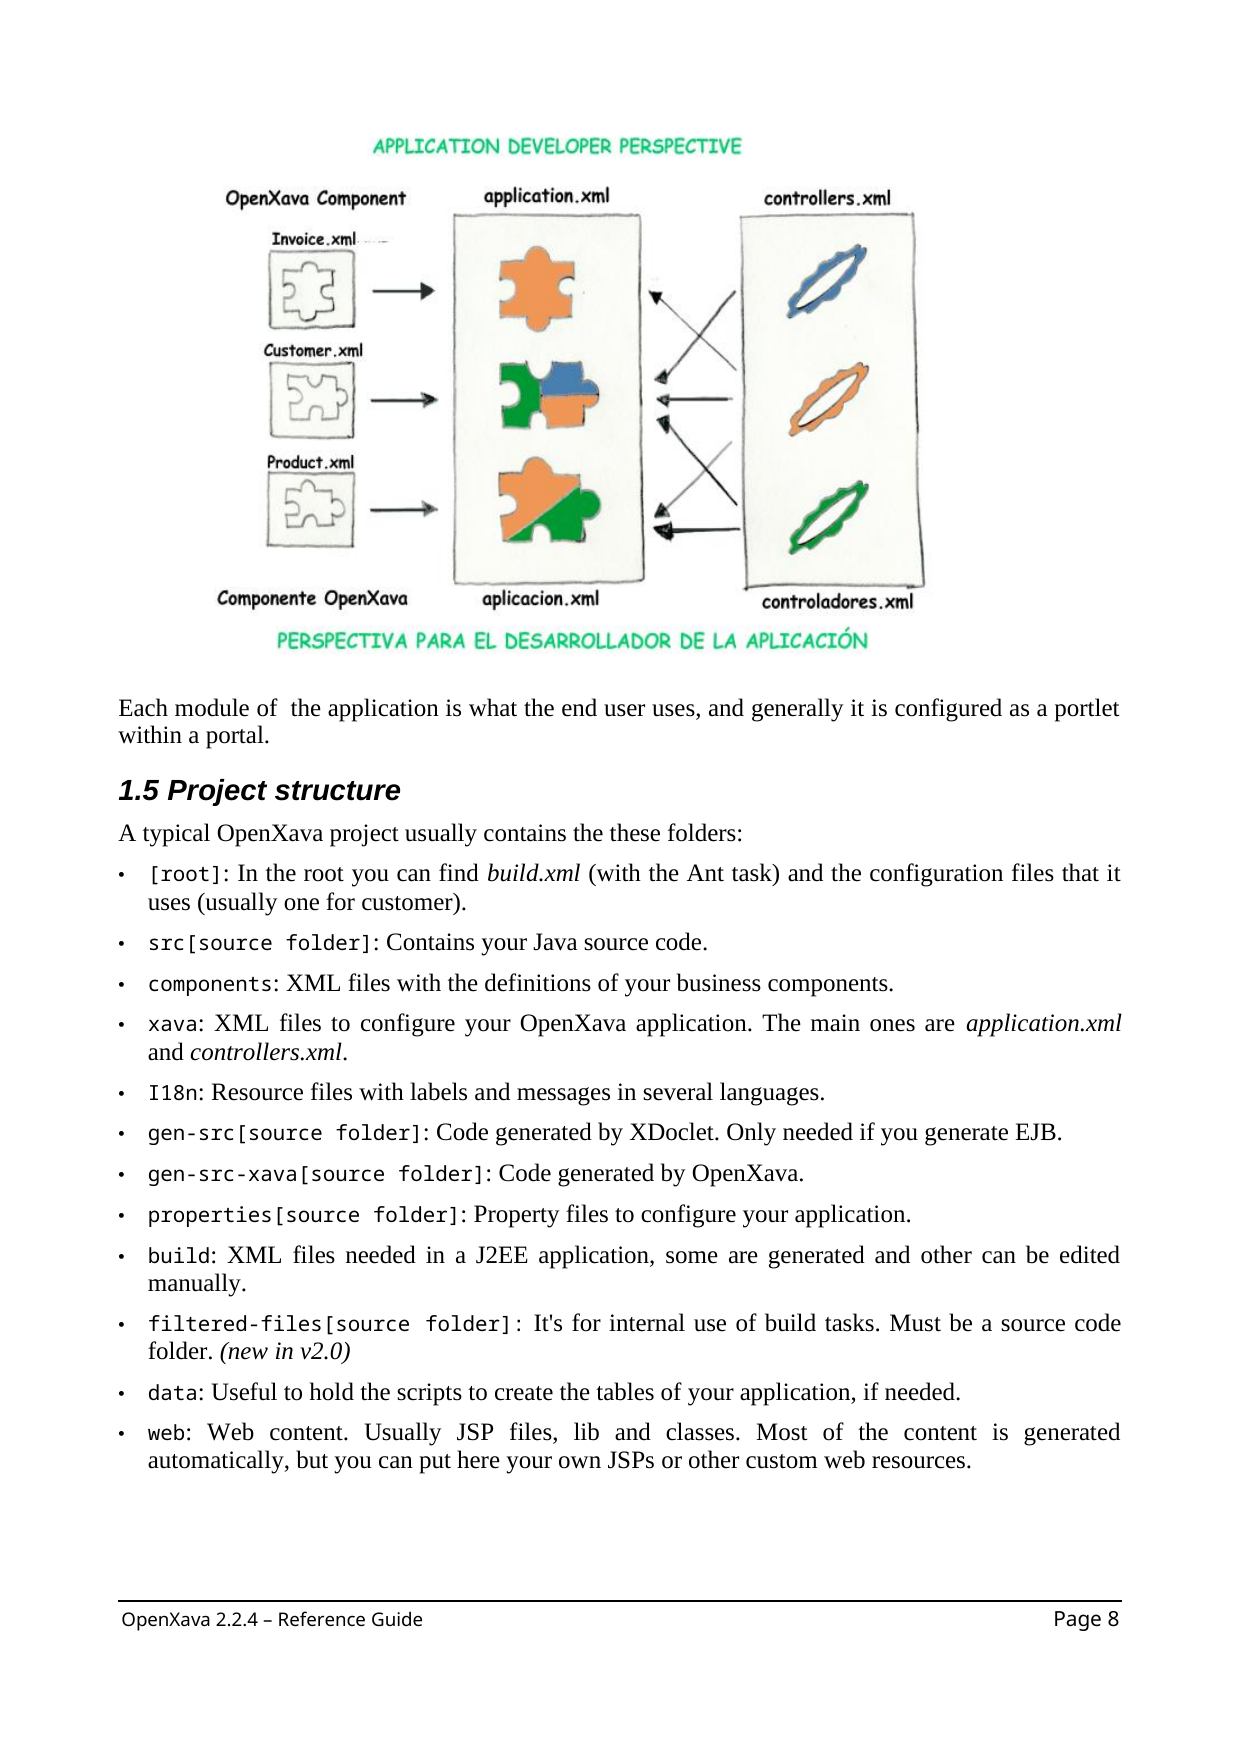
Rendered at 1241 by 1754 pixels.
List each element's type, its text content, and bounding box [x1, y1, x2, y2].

list web: Web content. Usually JSP files, lib and classes. Most of the content is generated automatically, but you can put here your own JSPs or other custom web resources. [118, 1418, 1122, 1474]
text Each module of the application is what the end user uses, and generally it is configured as a portlet within a portal. [118, 694, 1122, 749]
list [root]: In the root you can find build.xml (with the Ant task) and the configuration files that it uses (usually one for customer). [118, 859, 1122, 915]
list src[source folder]: Contains your Java source code. [118, 928, 1122, 956]
text A typical OpenXava project usually contains the these folders: [118, 819, 1122, 847]
subtitle Project structure [118, 774, 1122, 807]
list data: Useful to hold the scripts to create the tables of your application, if needed. [118, 1378, 1122, 1406]
list gen-src[source folder]: Code generated by XDoclet. Only needed if you generate EJB. [118, 1118, 1122, 1147]
list components: XML files with the definitions of your business components. [118, 969, 1122, 997]
list build: XML files needed in a J2EE application, some are generated and other can be edited manually. [118, 1241, 1122, 1297]
list xava: XML files to configure your OpenXava application. The main ones are application.xml and controllers.xml. [118, 1009, 1122, 1065]
list I18n: Resource files with labels and messages in several languages. [118, 1078, 1122, 1106]
list filtered-files[source folder]: It's for internal use of build tasks. Must be a source code folder. (new in v2.0) [118, 1309, 1122, 1365]
list gen-src-xava[source folder]: Code generated by OpenXava. [118, 1159, 1122, 1187]
list properties[source folder]: Property files to configure your application. [118, 1200, 1122, 1228]
picture [205, 118, 991, 654]
